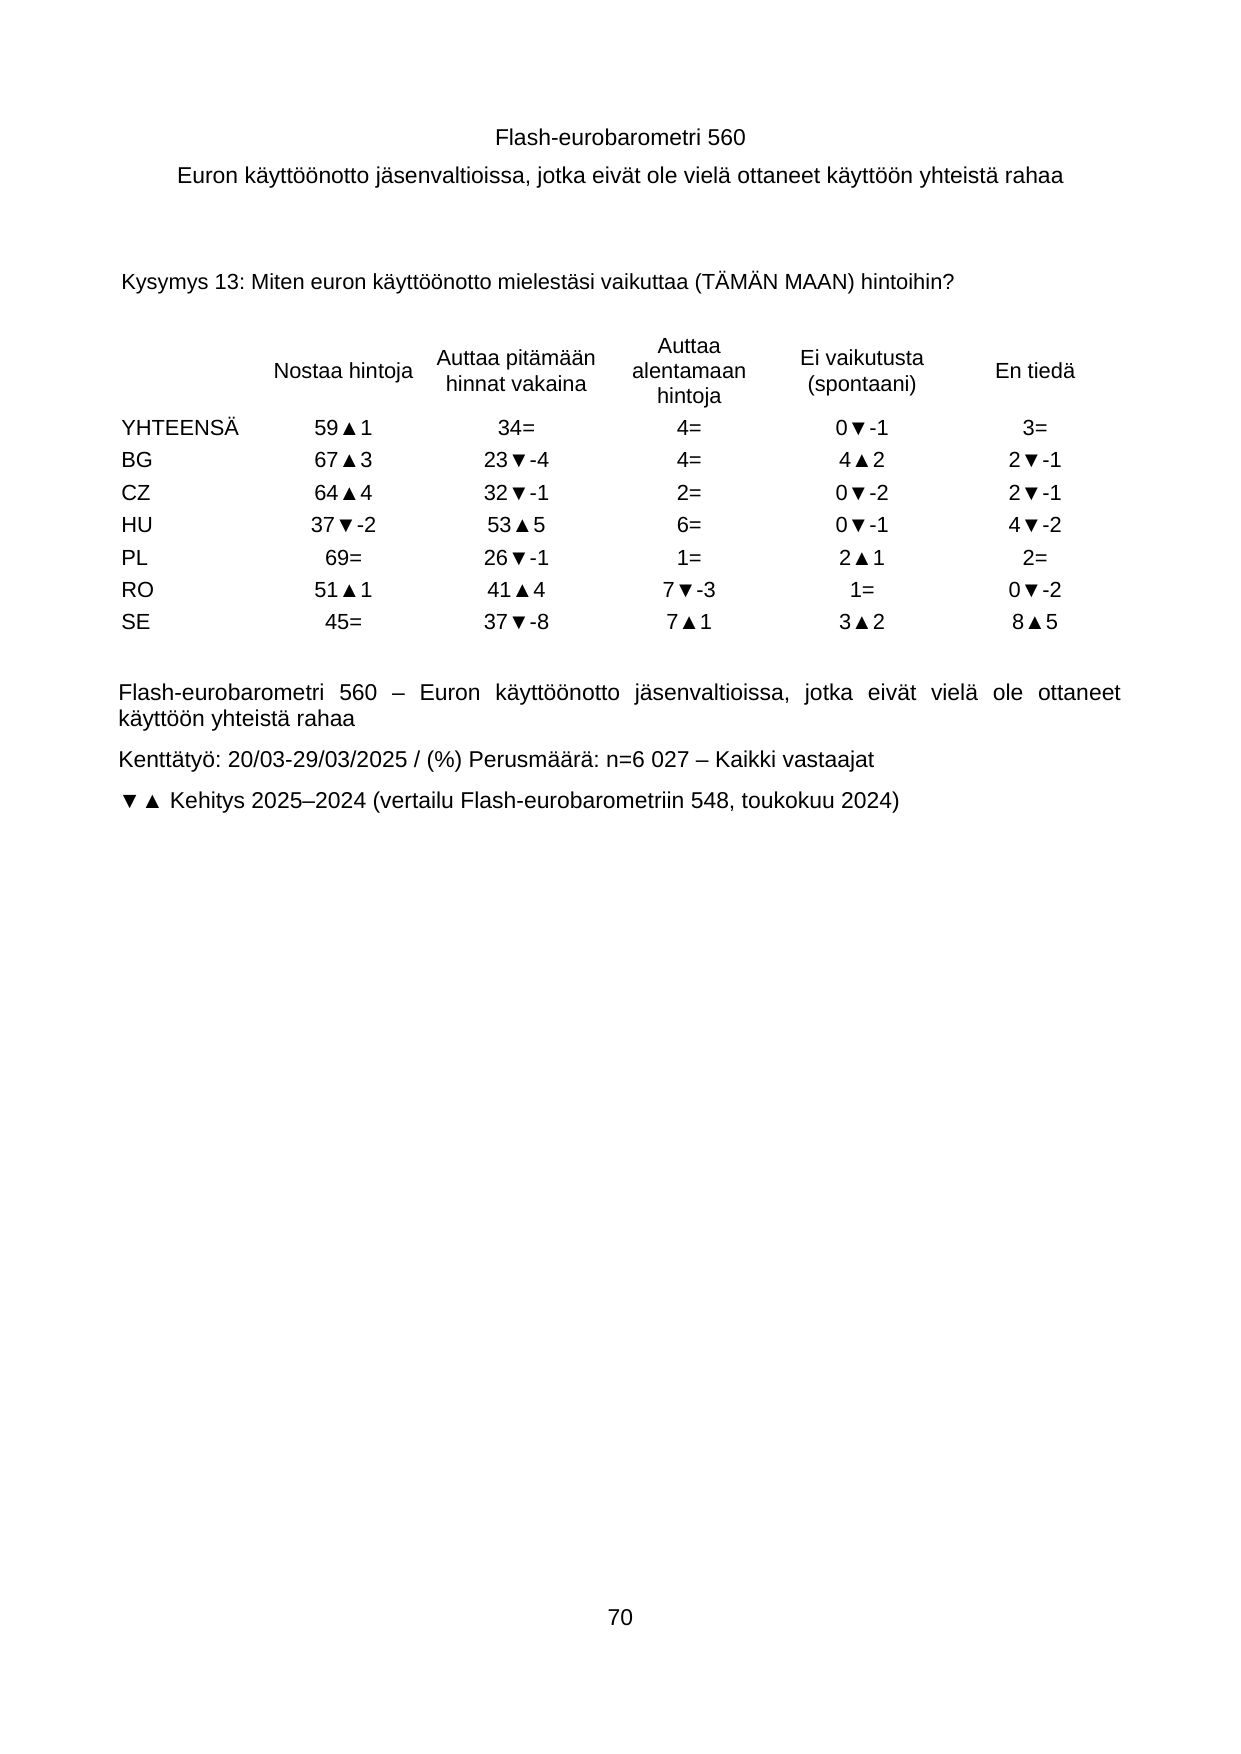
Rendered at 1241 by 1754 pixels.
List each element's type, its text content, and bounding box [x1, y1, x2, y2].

table_cell 8▲5 [949, 606, 1121, 638]
table_cell 45= [257, 606, 430, 638]
table_cell 7▲1 [603, 606, 776, 638]
table_cell 2▲1 [776, 541, 948, 573]
table_cell 69= [257, 541, 430, 573]
table_cell 7▼-3 [603, 573, 776, 606]
table_cell BG [118, 444, 257, 476]
text ▼▲ Kehitys 2025–2024 (vertailu Flash-eurobarometriin 548, toukokuu 2024) [118, 787, 1122, 813]
table_cell 4= [603, 411, 776, 444]
table_cell 2▼-1 [949, 444, 1121, 476]
text Flash-eurobarometri 560 – Euron käyttöönotto jäsenvaltioissa, jotka eivät vielä ole ottaneet käyttöön yhteistä rahaa [118, 679, 1122, 732]
table_cell 0▼-2 [776, 476, 948, 508]
table_cell 6= [603, 509, 776, 541]
table_cell 23▼-4 [430, 444, 603, 476]
table_cell 3▲2 [776, 606, 948, 638]
table_cell 0▼-2 [949, 573, 1121, 606]
table_cell Auttaa alentamaan hintoja [603, 330, 776, 411]
table_cell 2▼-1 [949, 476, 1121, 508]
table_cell 3= [949, 411, 1121, 444]
table_cell [118, 298, 257, 330]
table_cell 1= [776, 573, 948, 606]
table_header Kysymys 13: Miten euron käyttöönotto mielestäsi vaikuttaa (TÄMÄN MAAN) hintoihin? [118, 265, 1121, 297]
text Kenttätyö: 20/03-29/03/2025 / (%) Perusmäärä: n=6 027 – Kaikki vastaajat [118, 746, 1122, 773]
table_cell 2= [603, 476, 776, 508]
table_cell 4▼-2 [949, 509, 1121, 541]
table_cell 59▲1 [257, 411, 430, 444]
table_cell 37▼-8 [430, 606, 603, 638]
table_cell 4▲2 [776, 444, 948, 476]
table_cell Auttaa pitämään hinnat vakaina [430, 330, 603, 411]
table_cell [118, 330, 257, 411]
table_cell 0▼-1 [776, 411, 948, 444]
table_cell [430, 298, 603, 330]
table_cell CZ [118, 476, 257, 508]
table_cell PL [118, 541, 257, 573]
table_cell 37▼-2 [257, 509, 430, 541]
table_cell 51▲1 [257, 573, 430, 606]
table_cell 34= [430, 411, 603, 444]
table_cell 2= [949, 541, 1121, 573]
table_cell 41▲4 [430, 573, 603, 606]
table_cell RO [118, 573, 257, 606]
table_cell 32▼-1 [430, 476, 603, 508]
table_cell HU [118, 509, 257, 541]
table_cell [603, 298, 776, 330]
table_cell 64▲4 [257, 476, 430, 508]
table_cell Nostaa hintoja [257, 330, 430, 411]
table_cell 0▼-1 [776, 509, 948, 541]
table_cell 67▲3 [257, 444, 430, 476]
table_cell 1= [603, 541, 776, 573]
table_cell YHTEENSÄ [118, 411, 257, 444]
table_cell [257, 298, 430, 330]
table_cell 4= [603, 444, 776, 476]
table_cell [949, 298, 1121, 330]
table_cell 26▼-1 [430, 541, 603, 573]
table_cell En tiedä [949, 330, 1121, 411]
table_cell [776, 298, 948, 330]
table_cell 53▲5 [430, 509, 603, 541]
table_cell Ei vaikutusta (spontaani) [776, 330, 948, 411]
table_cell SE [118, 606, 257, 638]
